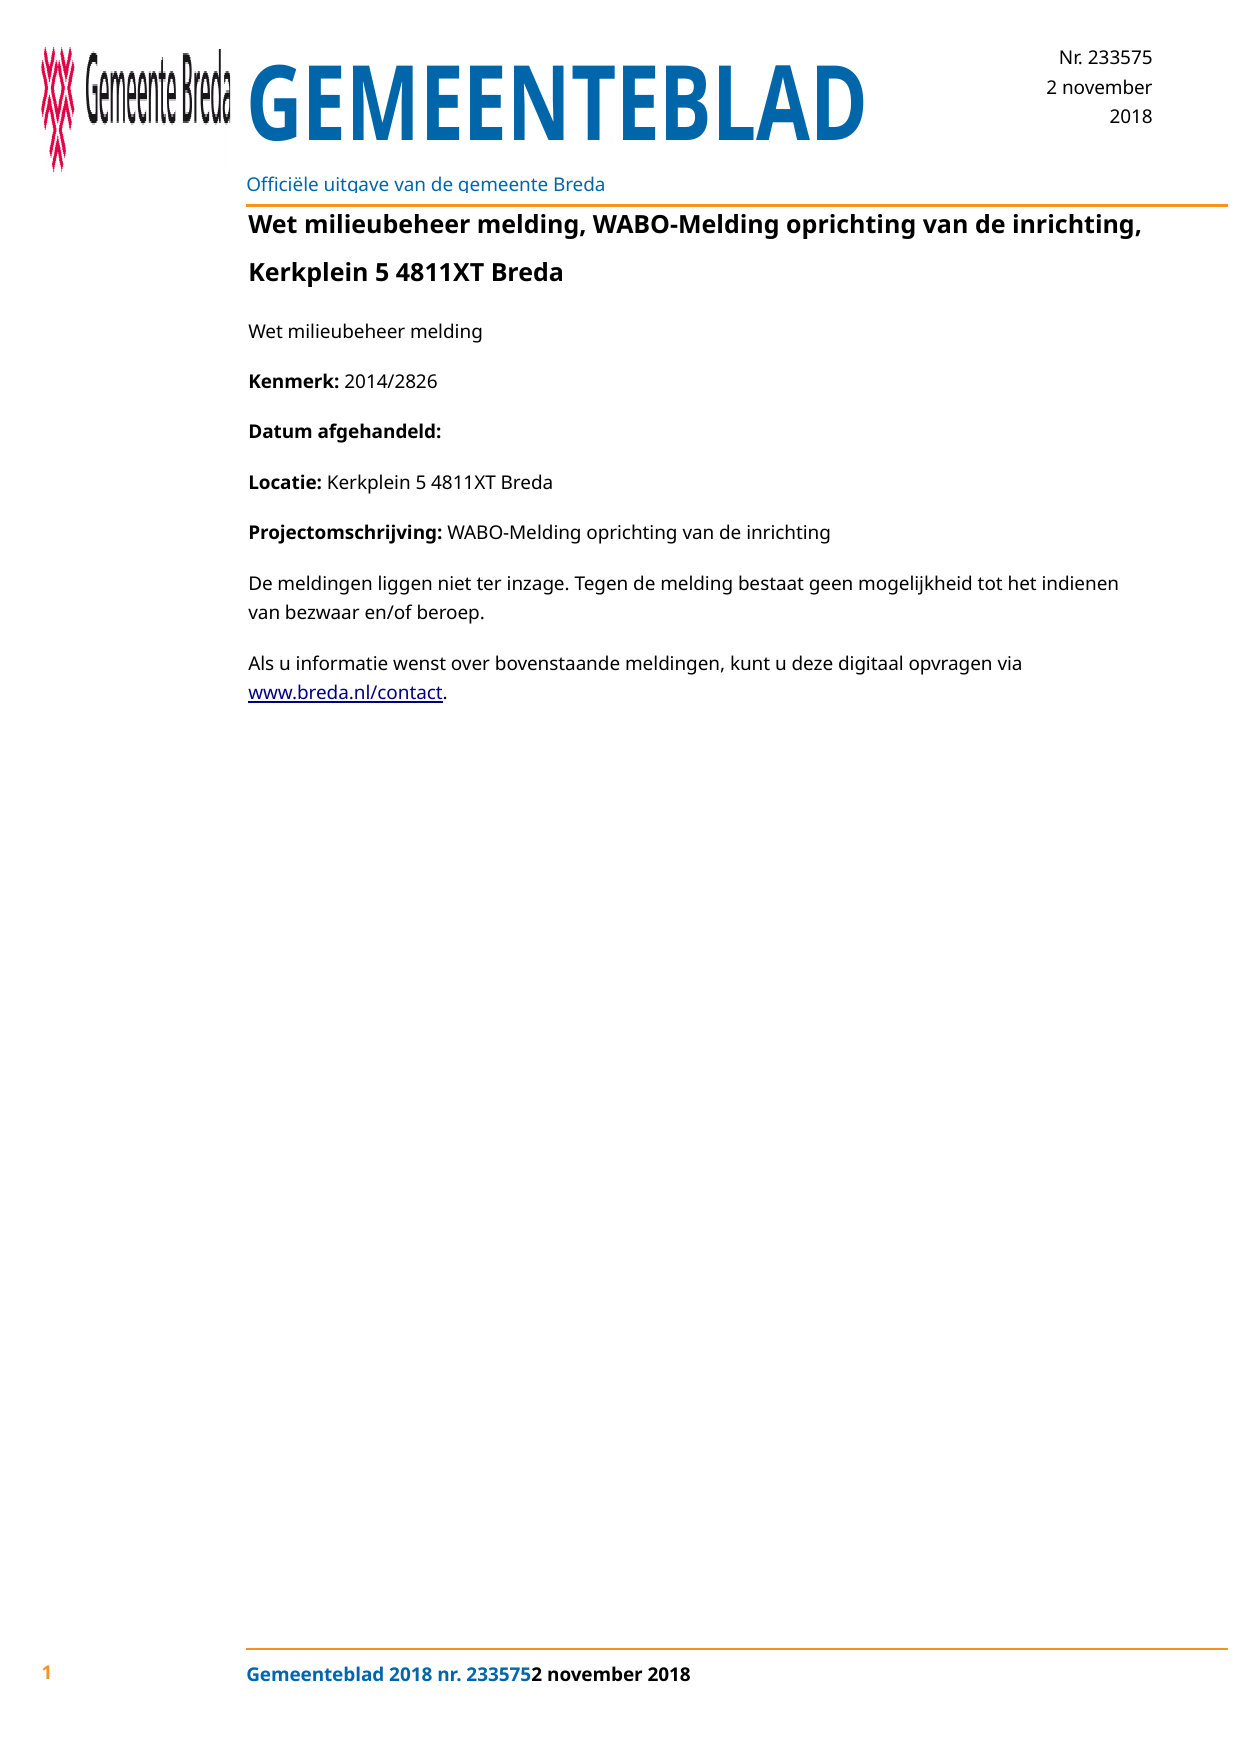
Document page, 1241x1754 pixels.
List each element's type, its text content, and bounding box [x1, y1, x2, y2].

text De meldingen liggen niet ter inzage. Tegen de melding bestaat geen mogelijkheid tot het indienen van bezwaar en/of beroep. [248, 570, 1152, 625]
text Wet milieubeheer melding [248, 318, 1152, 344]
text Wet milieubeheer melding, WABO-Melding oprichting van de inrichting, Kerkplein 5 4811XT Breda [248, 207, 1152, 288]
picture [41, 47, 231, 172]
text Datum afgehandeld: [248, 419, 1152, 444]
text Locatie: Kerkplein 5 4811XT Breda [248, 469, 1152, 495]
text Projectomschrijving: WABO-Melding oprichting van de inrichting [248, 519, 1152, 545]
text Kenmerk: 2014/2826 [248, 368, 1152, 394]
text Als u informatie wenst over bovenstaande meldingen, kunt u deze digitaal opvragen via www.breda.nl/contact. [248, 650, 1152, 705]
